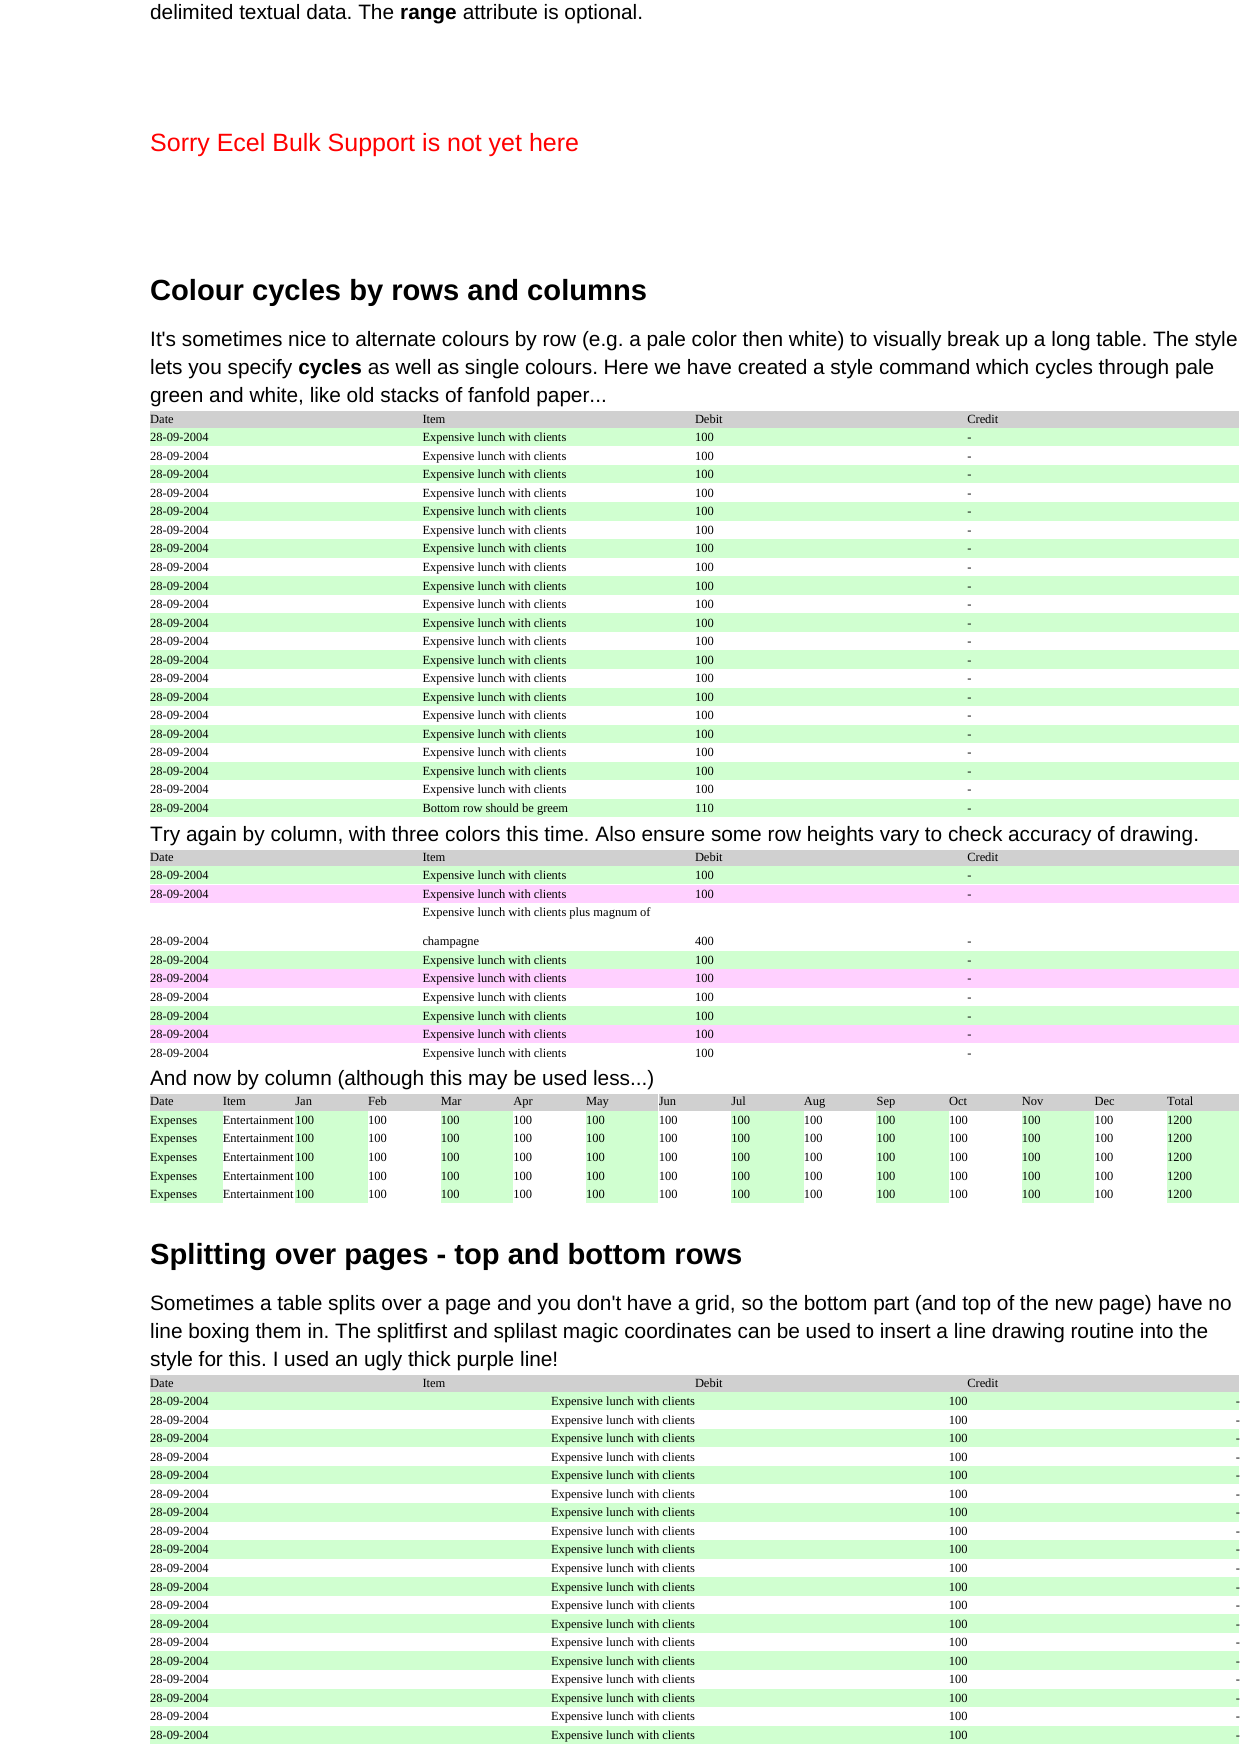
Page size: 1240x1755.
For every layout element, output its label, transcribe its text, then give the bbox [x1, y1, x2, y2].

subtitle Splitting over pages - top and bottom rows [150, 1237, 1239, 1270]
table_cell Expensive lunch with clients [422, 539, 695, 558]
table_cell 28-09-2004 [150, 762, 422, 780]
table_cell - [967, 1596, 1239, 1614]
table_header Nov [1022, 1094, 1094, 1111]
table_cell 100 [731, 1185, 804, 1203]
table_cell 100 [695, 576, 967, 595]
table_cell Expensive lunch with clients [422, 1503, 695, 1522]
table_cell - [967, 1503, 1239, 1522]
subtitle Sorry Ecel Bulk Support is not yet here [150, 128, 1239, 156]
table_cell 28-09-2004 [150, 1025, 422, 1043]
table_cell Expensive lunch with clients [422, 650, 695, 669]
table_cell 100 [1022, 1148, 1094, 1166]
table_cell 100 [695, 1466, 967, 1484]
table_cell 100 [695, 1392, 967, 1410]
table_cell 100 [876, 1129, 949, 1148]
table_cell 100 [695, 1559, 967, 1577]
table_cell 100 [695, 613, 967, 632]
table_cell - [967, 1670, 1239, 1688]
table_cell 100 [731, 1148, 804, 1166]
table_cell 100 [1094, 1129, 1167, 1148]
table_header Debit [695, 1375, 967, 1392]
subtitle Colour cycles by rows and columns [150, 273, 1239, 306]
table_cell 100 [586, 1129, 658, 1148]
text It's sometimes nice to alternate colours by row (e.g. a pale color then white) to visually break up a long table. The style lets you specify cycles as well as single colours. Here we have created a style command which cycles through pale green and white, like old stacks of fanfold paper... [150, 327, 1239, 407]
table_cell - [967, 613, 1239, 632]
text Sometimes a table splits over a page and you don't have a grid, so the bottom part (and top of the new page) have no line boxing them in. The splitfirst and splilast magic coordinates can be used to insert a line drawing routine into the style for this. I used an ugly thick purple line! [150, 1291, 1239, 1371]
table_cell Bottom row should be greem [422, 799, 695, 817]
table_cell - [967, 1410, 1239, 1429]
table_cell 100 [1022, 1129, 1094, 1148]
table_cell Expensive lunch with clients [422, 1633, 695, 1651]
table_cell 100 [695, 1633, 967, 1651]
table_cell Expensive lunch with clients [422, 521, 695, 539]
table_cell Expensive lunch with clients [422, 969, 695, 988]
table_cell 100 [695, 725, 967, 743]
table_cell - [967, 1429, 1239, 1447]
table_cell Expenses [150, 1111, 223, 1129]
table_cell - [967, 595, 1239, 613]
table_cell 100 [1094, 1111, 1167, 1129]
table_cell 100 [695, 988, 967, 1006]
table_header Item [422, 850, 695, 866]
table_cell 100 [695, 1485, 967, 1503]
table_cell 100 [949, 1111, 1022, 1129]
table_cell - [967, 446, 1239, 465]
table_header Mar [441, 1094, 513, 1111]
table_cell 100 [368, 1148, 441, 1166]
table_cell Expensive lunch with clients [422, 576, 695, 595]
table_cell 28-09-2004 [150, 1429, 422, 1447]
table_cell 100 [695, 632, 967, 650]
table_cell 28-09-2004 [150, 576, 422, 595]
table_cell - [967, 706, 1239, 724]
table_cell - [967, 428, 1239, 446]
table_cell 100 [695, 484, 967, 502]
table_cell - [967, 558, 1239, 576]
table_cell Entertainment [223, 1185, 295, 1203]
table_cell 100 [695, 1410, 967, 1429]
table_cell Entertainment [223, 1129, 295, 1148]
table_cell 100 [949, 1166, 1022, 1185]
table_cell Expensive lunch with clients [422, 1596, 695, 1614]
table_header Jan [295, 1094, 368, 1111]
table_cell Expensive lunch with clients [422, 706, 695, 724]
table_cell 100 [695, 866, 967, 884]
table_cell 100 [695, 1726, 967, 1744]
table_cell 100 [695, 780, 967, 799]
table_cell 100 [695, 669, 967, 687]
table_cell 100 [695, 743, 967, 762]
table_cell 100 [1094, 1166, 1167, 1185]
table_cell Expensive lunch with clients [422, 632, 695, 650]
table_cell - [967, 1614, 1239, 1633]
table_cell - [967, 539, 1239, 558]
table_cell 100 [295, 1166, 368, 1185]
table_cell 100 [804, 1185, 876, 1203]
table_cell 28-09-2004 [150, 1689, 422, 1707]
table_cell - [967, 484, 1239, 502]
table_cell 100 [695, 688, 967, 706]
table_header Jun [659, 1094, 731, 1111]
table_cell Expensive lunch with clients [422, 446, 695, 465]
table_cell 100 [695, 1006, 967, 1025]
table_header Credit [967, 411, 1239, 428]
table_cell Expensive lunch with clients [422, 951, 695, 969]
table_cell 28-09-2004 [150, 613, 422, 632]
table_cell 100 [586, 1185, 658, 1203]
table_cell 28-09-2004 [150, 1485, 422, 1503]
table_cell Entertainment [223, 1148, 295, 1166]
table_cell - [967, 866, 1239, 884]
table_cell 100 [368, 1129, 441, 1148]
table_cell 100 [949, 1148, 1022, 1166]
table_cell 100 [695, 595, 967, 613]
table_cell - [967, 1633, 1239, 1651]
table_cell 100 [695, 1596, 967, 1614]
table_cell 1200 [1167, 1148, 1239, 1166]
table_cell 100 [513, 1111, 586, 1129]
table_cell 100 [695, 1429, 967, 1447]
table_cell 28-09-2004 [150, 595, 422, 613]
table_cell 100 [804, 1148, 876, 1166]
table_header Date [150, 1094, 223, 1111]
table_cell 28-09-2004 [150, 1596, 422, 1614]
table_cell Expensive lunch with clients [422, 725, 695, 743]
table_cell 28-09-2004 [150, 706, 422, 724]
table_cell - [967, 632, 1239, 650]
table_cell 28-09-2004 [150, 1633, 422, 1651]
table_cell 100 [586, 1166, 658, 1185]
table_cell - [967, 688, 1239, 706]
table_cell 100 [695, 1448, 967, 1466]
table_cell - [967, 799, 1239, 817]
table_header Item [422, 1375, 695, 1392]
table_cell 100 [695, 1670, 967, 1688]
table_cell 28-09-2004 [150, 521, 422, 539]
table_cell 28-09-2004 [150, 1006, 422, 1025]
table_cell 100 [513, 1129, 586, 1148]
table_cell 100 [804, 1111, 876, 1129]
table_cell - [967, 885, 1239, 903]
table_cell - [967, 1707, 1239, 1726]
table_header Debit [695, 850, 967, 866]
table_cell 1200 [1167, 1166, 1239, 1185]
table_cell 28-09-2004 [150, 669, 422, 687]
table_header Item [422, 411, 695, 428]
table_header Apr [513, 1094, 586, 1111]
table_header Debit [695, 411, 967, 428]
table_cell - [967, 669, 1239, 687]
table_header Jul [731, 1094, 804, 1111]
table_cell 100 [295, 1185, 368, 1203]
table_cell - [967, 1466, 1239, 1484]
table_cell 28-09-2004 [150, 866, 422, 884]
table_cell Expensive lunch with clients [422, 866, 695, 884]
table_cell 28-09-2004 [150, 1614, 422, 1633]
table_cell 100 [695, 539, 967, 558]
table_cell Expensive lunch with clients [422, 1006, 695, 1025]
table_cell 110 [695, 799, 967, 817]
table_cell 100 [695, 1689, 967, 1707]
table_header Date [150, 850, 422, 866]
table_cell - [967, 465, 1239, 483]
table_cell Expenses [150, 1148, 223, 1166]
table_cell 100 [804, 1166, 876, 1185]
table_cell Expensive lunch with clients [422, 1707, 695, 1726]
table_cell Expensive lunch with clients [422, 502, 695, 521]
table_cell 100 [513, 1166, 586, 1185]
table_cell 100 [876, 1111, 949, 1129]
table_cell - [967, 1689, 1239, 1707]
table_cell 28-09-2004 [150, 632, 422, 650]
table_cell 100 [1094, 1148, 1167, 1166]
table_header Item [223, 1094, 295, 1111]
table_cell 100 [695, 1503, 967, 1522]
table_cell - [967, 1651, 1239, 1670]
table_header Dec [1094, 1094, 1167, 1111]
table_cell 100 [441, 1148, 513, 1166]
table_cell 100 [586, 1111, 658, 1129]
table_cell - [967, 576, 1239, 595]
table_cell 100 [1094, 1185, 1167, 1203]
table_cell 100 [731, 1111, 804, 1129]
table_cell 100 [659, 1166, 731, 1185]
table_cell 100 [1022, 1185, 1094, 1203]
table_cell 28-09-2004 [150, 446, 422, 465]
table_cell Expensive lunch with clients [422, 1448, 695, 1466]
table_cell 100 [731, 1129, 804, 1148]
table_cell Expensive lunch with clients [422, 743, 695, 762]
table_cell 28-09-2004 [150, 1392, 422, 1410]
table_cell 1200 [1167, 1111, 1239, 1129]
table_cell Expensive lunch with clients [422, 1614, 695, 1633]
table_cell Expensive lunch with clients [422, 669, 695, 687]
table_cell - [967, 969, 1239, 988]
table_cell 100 [695, 1651, 967, 1670]
table_cell Expensive lunch with clients [422, 1651, 695, 1670]
table_cell 100 [695, 1540, 967, 1559]
table_cell 100 [695, 1614, 967, 1633]
table_cell 1200 [1167, 1129, 1239, 1148]
text And now by column (although this may be used less...) [150, 1066, 1239, 1090]
table_cell - [967, 903, 1239, 951]
table_cell Expensive lunch with clients [422, 1392, 695, 1410]
table_cell 28-09-2004 [150, 969, 422, 988]
table_cell 100 [295, 1111, 368, 1129]
table_cell - [967, 780, 1239, 799]
table_cell 28-09-2004 [150, 1448, 422, 1466]
table_header Feb [368, 1094, 441, 1111]
table_cell - [967, 1540, 1239, 1559]
table_cell Expensive lunch with clients [422, 595, 695, 613]
table_cell 100 [659, 1185, 731, 1203]
table_cell - [967, 1025, 1239, 1043]
table_cell 28-09-2004 [150, 903, 422, 951]
table_cell 28-09-2004 [150, 743, 422, 762]
table_cell 28-09-2004 [150, 1410, 422, 1429]
table_cell Expensive lunch with clients [422, 1559, 695, 1577]
table_cell 28-09-2004 [150, 725, 422, 743]
table_cell Entertainment [223, 1166, 295, 1185]
table_cell 28-09-2004 [150, 1522, 422, 1540]
table_cell - [967, 743, 1239, 762]
table_cell Expensive lunch with clients [422, 1466, 695, 1484]
table_header Credit [967, 1375, 1239, 1392]
table_cell 100 [441, 1111, 513, 1129]
table_header Credit [967, 850, 1239, 866]
table_cell Expenses [150, 1185, 223, 1203]
table_cell Expensive lunch with clients [422, 1485, 695, 1503]
table_cell 100 [695, 558, 967, 576]
table_cell - [967, 1448, 1239, 1466]
table_cell 1200 [1167, 1185, 1239, 1203]
table_cell Expenses [150, 1166, 223, 1185]
table_cell - [967, 1006, 1239, 1025]
table_cell 28-09-2004 [150, 799, 422, 817]
table_cell Entertainment [223, 1111, 295, 1129]
table_cell 100 [695, 650, 967, 669]
table_cell 28-09-2004 [150, 885, 422, 903]
table_cell 100 [695, 502, 967, 521]
table_cell - [967, 521, 1239, 539]
table_cell 28-09-2004 [150, 1503, 422, 1522]
table_header May [586, 1094, 658, 1111]
table_cell 100 [695, 521, 967, 539]
table_cell Expensive lunch with clients [422, 613, 695, 632]
table_cell 28-09-2004 [150, 484, 422, 502]
text Try again by column, with three colors this time. Also ensure some row heights vary to check accuracy of drawing. [150, 821, 1239, 845]
table_cell Expenses [150, 1129, 223, 1148]
table_cell Expensive lunch with clients [422, 1577, 695, 1596]
table_header Date [150, 1375, 422, 1392]
table_cell 100 [1022, 1166, 1094, 1185]
table_cell 28-09-2004 [150, 1540, 422, 1559]
table_cell 100 [695, 951, 967, 969]
table_cell Expensive lunch with clients [422, 1689, 695, 1707]
table_cell - [967, 762, 1239, 780]
table_cell 100 [441, 1185, 513, 1203]
table_cell Expensive lunch with clients [422, 484, 695, 502]
table_cell 100 [949, 1185, 1022, 1203]
table_cell 100 [513, 1148, 586, 1166]
table_cell 28-09-2004 [150, 1670, 422, 1688]
table_cell 28-09-2004 [150, 428, 422, 446]
table_header Date [150, 411, 422, 428]
table_header Oct [949, 1094, 1022, 1111]
table_cell 28-09-2004 [150, 1577, 422, 1596]
table_cell 100 [368, 1111, 441, 1129]
table_cell Expensive lunch with clients [422, 465, 695, 483]
table_cell Expensive lunch with clients [422, 558, 695, 576]
table_cell - [967, 1485, 1239, 1503]
table_cell 28-09-2004 [150, 688, 422, 706]
table_cell Expensive lunch with clients [422, 1670, 695, 1688]
table_cell 100 [659, 1148, 731, 1166]
table_cell 100 [695, 465, 967, 483]
table_cell 100 [695, 1707, 967, 1726]
table_cell 100 [695, 446, 967, 465]
table_cell 100 [1022, 1111, 1094, 1129]
table_cell Expensive lunch with clients [422, 1043, 695, 1062]
table_cell 100 [586, 1148, 658, 1166]
table_cell - [967, 1522, 1239, 1540]
table_header Aug [804, 1094, 876, 1111]
table_cell Expensive lunch with clients [422, 1540, 695, 1559]
table_cell 28-09-2004 [150, 1559, 422, 1577]
table_cell - [967, 650, 1239, 669]
table_cell - [967, 1577, 1239, 1596]
table_cell 100 [695, 1522, 967, 1540]
table_cell 28-09-2004 [150, 988, 422, 1006]
table_cell 100 [441, 1166, 513, 1185]
table_cell 100 [295, 1129, 368, 1148]
table_cell 100 [949, 1129, 1022, 1148]
table_cell 100 [659, 1111, 731, 1129]
table_cell 100 [659, 1129, 731, 1148]
table_cell 100 [695, 1577, 967, 1596]
table_cell 100 [695, 1025, 967, 1043]
table_cell Expensive lunch with clients [422, 885, 695, 903]
table_cell 400 [695, 903, 967, 951]
table_cell 28-09-2004 [150, 951, 422, 969]
table_cell 100 [695, 428, 967, 446]
table_cell Expensive lunch with clients [422, 1522, 695, 1540]
table_cell Expensive lunch with clients [422, 1726, 695, 1744]
table_cell 100 [368, 1185, 441, 1203]
table_cell - [967, 988, 1239, 1006]
table_cell 100 [513, 1185, 586, 1203]
table_cell - [967, 1043, 1239, 1062]
table_header Sep [876, 1094, 949, 1111]
table_cell 100 [876, 1166, 949, 1185]
table_cell 100 [695, 969, 967, 988]
table_header Total [1167, 1094, 1239, 1111]
table_cell 100 [876, 1148, 949, 1166]
table_cell Expensive lunch with clients [422, 1025, 695, 1043]
table_cell Expensive lunch with clients [422, 762, 695, 780]
table_cell 28-09-2004 [150, 1043, 422, 1062]
table_cell - [967, 1559, 1239, 1577]
table_cell 28-09-2004 [150, 539, 422, 558]
table_cell 100 [368, 1166, 441, 1185]
table_cell 100 [695, 885, 967, 903]
table_cell 100 [876, 1185, 949, 1203]
table_cell 100 [695, 762, 967, 780]
table_cell Expensive lunch with clients plus magnum of champagne [422, 903, 695, 951]
table_cell 28-09-2004 [150, 1707, 422, 1726]
table_cell Expensive lunch with clients [422, 1410, 695, 1429]
table_cell - [967, 1392, 1239, 1410]
table_cell 100 [695, 706, 967, 724]
table_cell 28-09-2004 [150, 1726, 422, 1744]
table_cell 28-09-2004 [150, 650, 422, 669]
table_cell 28-09-2004 [150, 558, 422, 576]
table_cell 100 [695, 1043, 967, 1062]
table_cell Expensive lunch with clients [422, 428, 695, 446]
table_cell Expensive lunch with clients [422, 688, 695, 706]
table_cell 28-09-2004 [150, 1466, 422, 1484]
table_cell 100 [295, 1148, 368, 1166]
table_cell 100 [804, 1129, 876, 1148]
table_cell 100 [441, 1129, 513, 1148]
table_cell 28-09-2004 [150, 465, 422, 483]
table_cell 28-09-2004 [150, 1651, 422, 1670]
table_cell Expensive lunch with clients [422, 1429, 695, 1447]
table_cell 100 [731, 1166, 804, 1185]
table_cell - [967, 1726, 1239, 1744]
table_cell - [967, 951, 1239, 969]
table_cell 28-09-2004 [150, 502, 422, 521]
table_cell Expensive lunch with clients [422, 780, 695, 799]
table_cell - [967, 502, 1239, 521]
table_cell 28-09-2004 [150, 780, 422, 799]
table_cell - [967, 725, 1239, 743]
text delimited textual data. The range attribute is optional. [150, 0, 1239, 24]
table_cell Expensive lunch with clients [422, 988, 695, 1006]
